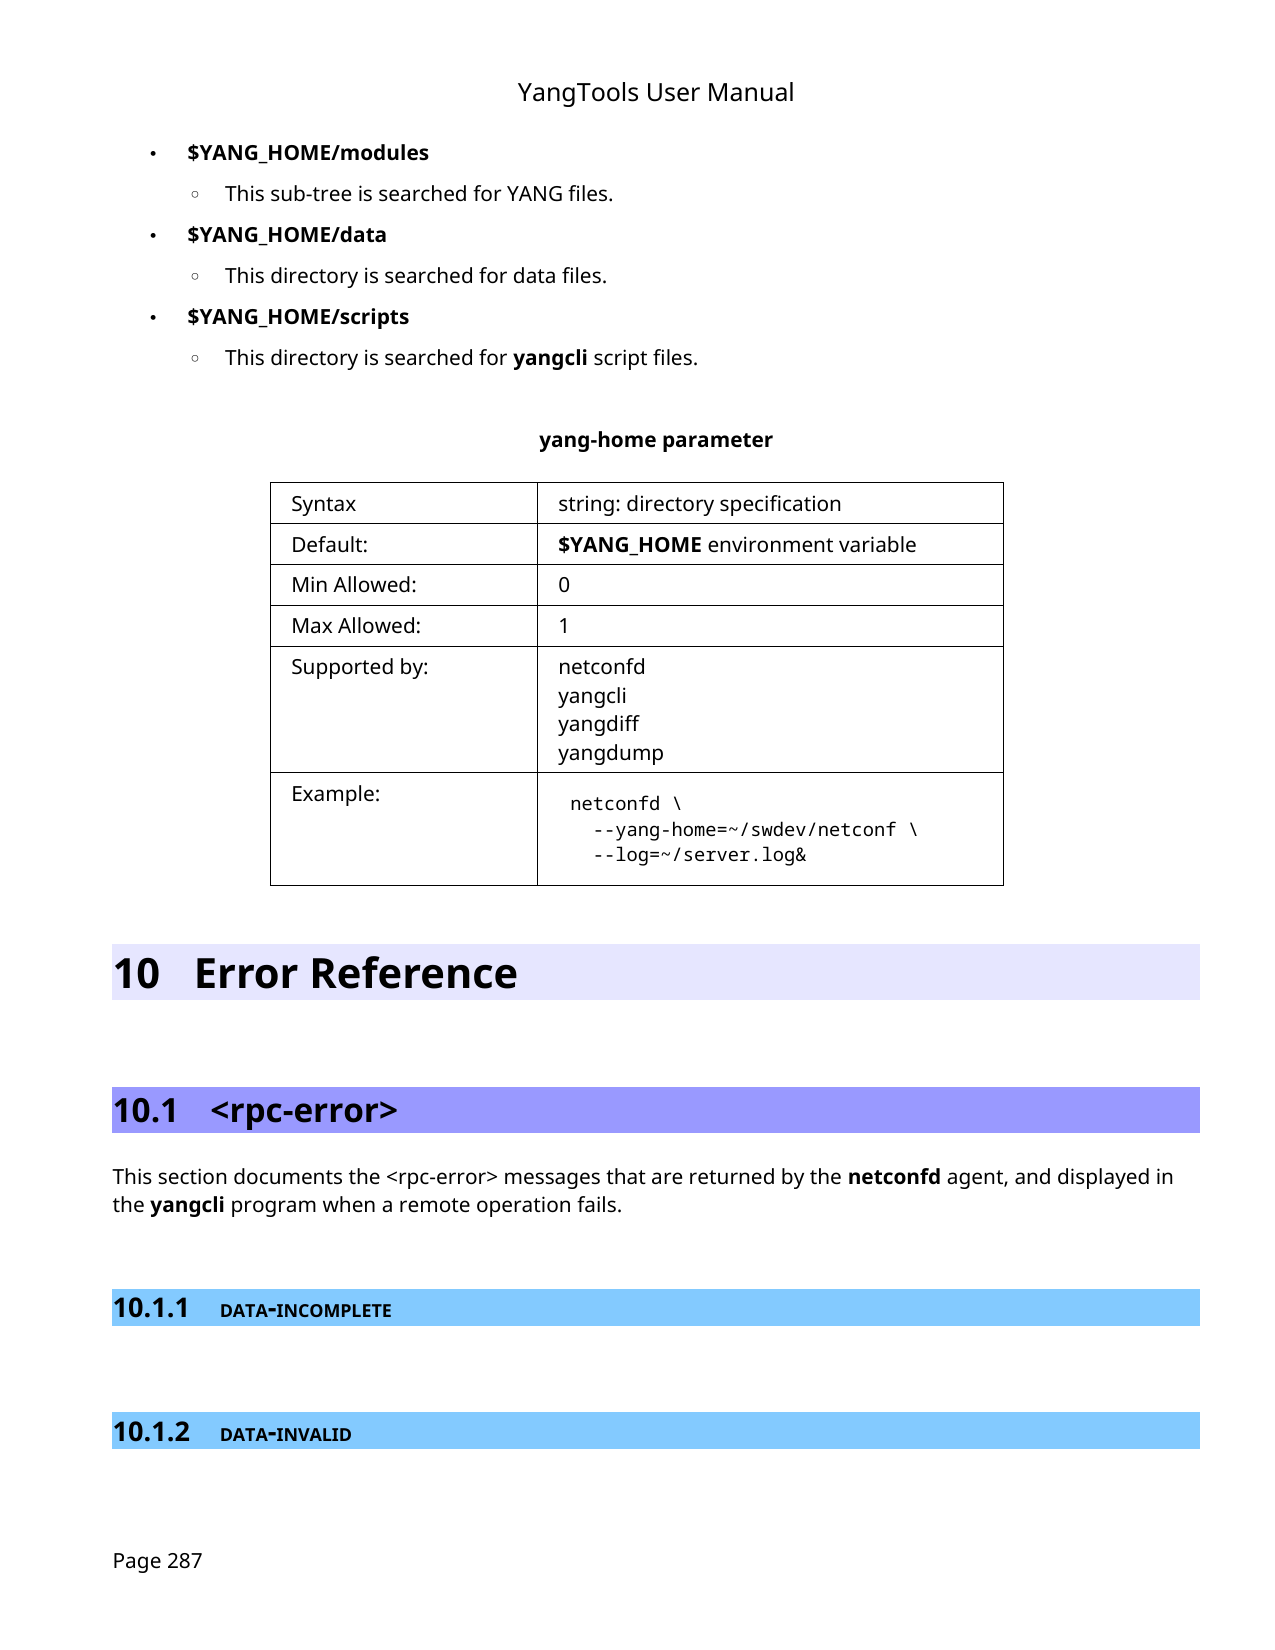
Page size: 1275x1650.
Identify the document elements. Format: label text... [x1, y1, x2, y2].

list This directory is searched for yangcli script files. [187, 343, 1200, 372]
table_cell 1 [538, 606, 1003, 646]
table_header Syntax [271, 483, 537, 523]
table_cell Supported by: [271, 647, 537, 772]
list $YANG_HOME/scripts [150, 302, 1200, 331]
table_cell Default: [271, 524, 537, 564]
list This sub-tree is searched for YANG files. [187, 179, 1200, 208]
table_cell Example: [271, 773, 537, 885]
table_cell netconfd \ --yang-home=~/swdev/netconf \ --log=~/server.log& [538, 773, 1003, 885]
table_cell $YANG_HOME environment variable [538, 524, 1003, 564]
subtitle Error Reference [112, 944, 1200, 1000]
list $YANG_HOME/modules [150, 138, 1200, 167]
table_header string: directory specification [538, 483, 1003, 523]
table_cell 0 [538, 565, 1003, 605]
subtitle data-incomplete [112, 1289, 1200, 1326]
subtitle yang-home parameter [127, 425, 1185, 453]
table_cell netconfd yangcli yangdiff yangdump [538, 647, 1003, 772]
subtitle <rpc-error> [112, 1087, 1200, 1133]
list $YANG_HOME/data [150, 220, 1200, 249]
table_cell Max Allowed: [271, 606, 537, 646]
list This directory is searched for data files. [187, 261, 1200, 290]
text This section documents the <rpc-error> messages that are returned by the netconfd agent, and displayed in the yangcli program when a remote operation fails. [112, 1162, 1200, 1219]
table_cell Min Allowed: [271, 565, 537, 605]
subtitle data-invalid [112, 1412, 1200, 1449]
